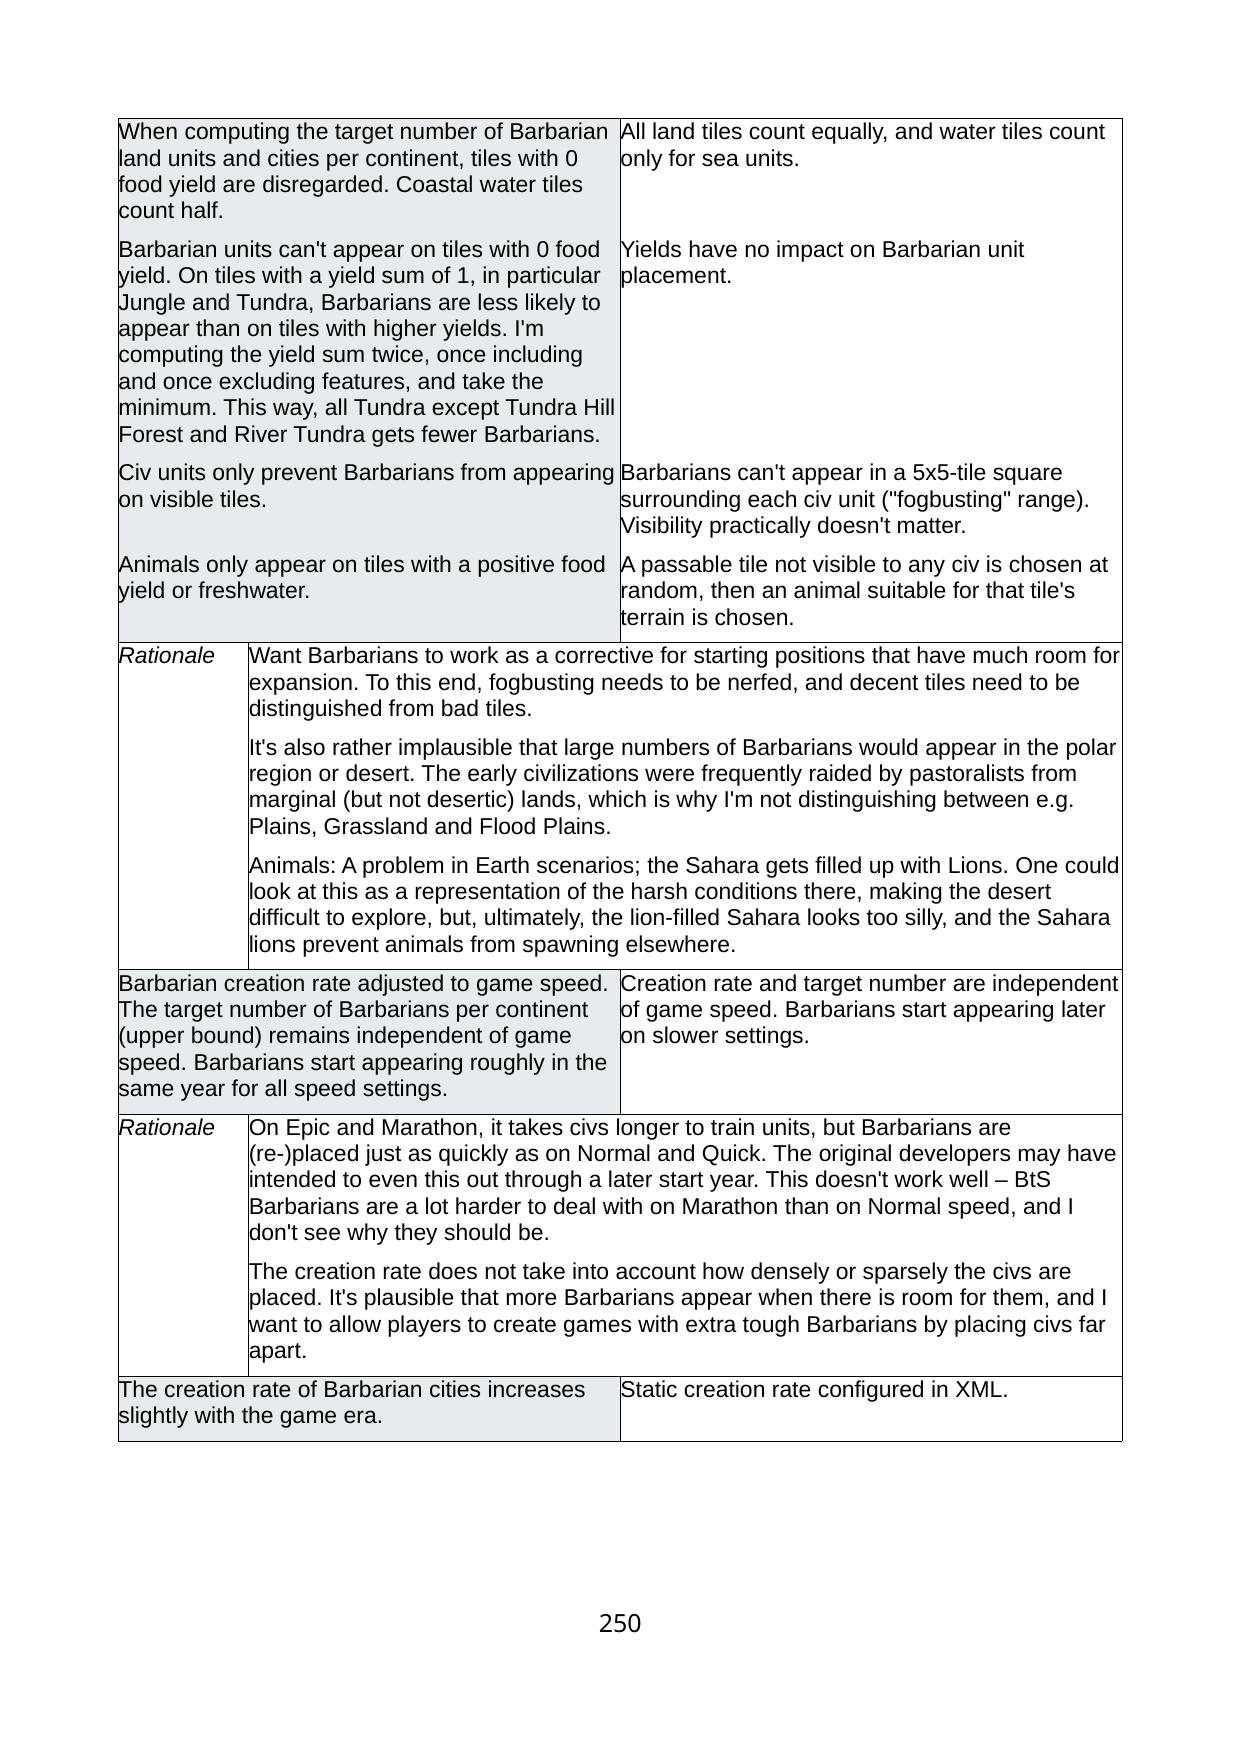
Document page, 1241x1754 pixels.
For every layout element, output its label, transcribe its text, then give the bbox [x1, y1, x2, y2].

table_cell Rationale [119, 1115, 248, 1376]
table_cell Rationale [119, 643, 248, 969]
table_cell The creation rate of Barbarian cities increases slightly with the game era. [119, 1377, 620, 1441]
table_cell When computing the target number of Barbarian land units and cities per continent, tiles with 0 food yield are disregarded. Coastal water tiles count half. Barbarian units can't appear on tiles with 0 food yield. On tiles with a yield sum of 1, in particular Jungle and Tundra, Barbarians are less likely to appear than on tiles with higher yields. I'm computing the yield sum twice, once including and once excluding features, and take the minimum. This way, all Tundra except Tundra Hill Forest and River Tundra gets fewer Barbarians. Civ units only prevent Barbarians from appearing on visible tiles. Animals only appear on tiles with a positive food yield or freshwater. [119, 119, 620, 642]
table_cell All land tiles count equally, and water tiles count only for sea units. Yields have no impact on Barbarian unit placement. Barbarians can't appear in a 5x5-tile square surrounding each civ unit ("fogbusting" range). Visibility practically doesn't matter. A passable tile not visible to any civ is chosen at random, then an animal suitable for that tile's terrain is chosen. [621, 119, 1122, 642]
table_cell Want Barbarians to work as a corrective for starting positions that have much room for expansion. To this end, fogbusting needs to be nerfed, and decent tiles need to be distinguished from bad tiles. It's also rather implausible that large numbers of Barbarians would appear in the polar region or desert. The early civilizations were frequently raided by pastoralists from marginal (but not desertic) lands, which is why I'm not distinguishing between e.g. Plains, Grassland and Flood Plains. Animals: A problem in Earth scenarios; the Sahara gets filled up with Lions. One could look at this as a representation of the harsh conditions there, making the desert difficult to explore, but, ultimately, the lion-filled Sahara looks too silly, and the Sahara lions prevent animals from spawning elsewhere. [249, 643, 1122, 969]
table_cell Static creation rate configured in XML. [621, 1377, 1122, 1441]
table_cell Barbarian creation rate adjusted to game speed. The target number of Barbarians per continent (upper bound) remains independent of game speed. Barbarians start appearing roughly in the same year for all speed settings. [119, 970, 620, 1114]
table_cell Creation rate and target number are independent of game speed. Barbarians start appearing later on slower settings. [621, 970, 1122, 1114]
table_cell On Epic and Marathon, it takes civs longer to train units, but Barbarians are (re-)placed just as quickly as on Normal and Quick. The original developers may have intended to even this out through a later start year. This doesn't work well – BtS Barbarians are a lot harder to deal with on Marathon than on Normal speed, and I don't see why they should be. The creation rate does not take into account how densely or sparsely the civs are placed. It's plausible that more Barbarians appear when there is room for them, and I want to allow players to create games with extra tough Barbarians by placing civs far apart. [249, 1115, 1122, 1376]
